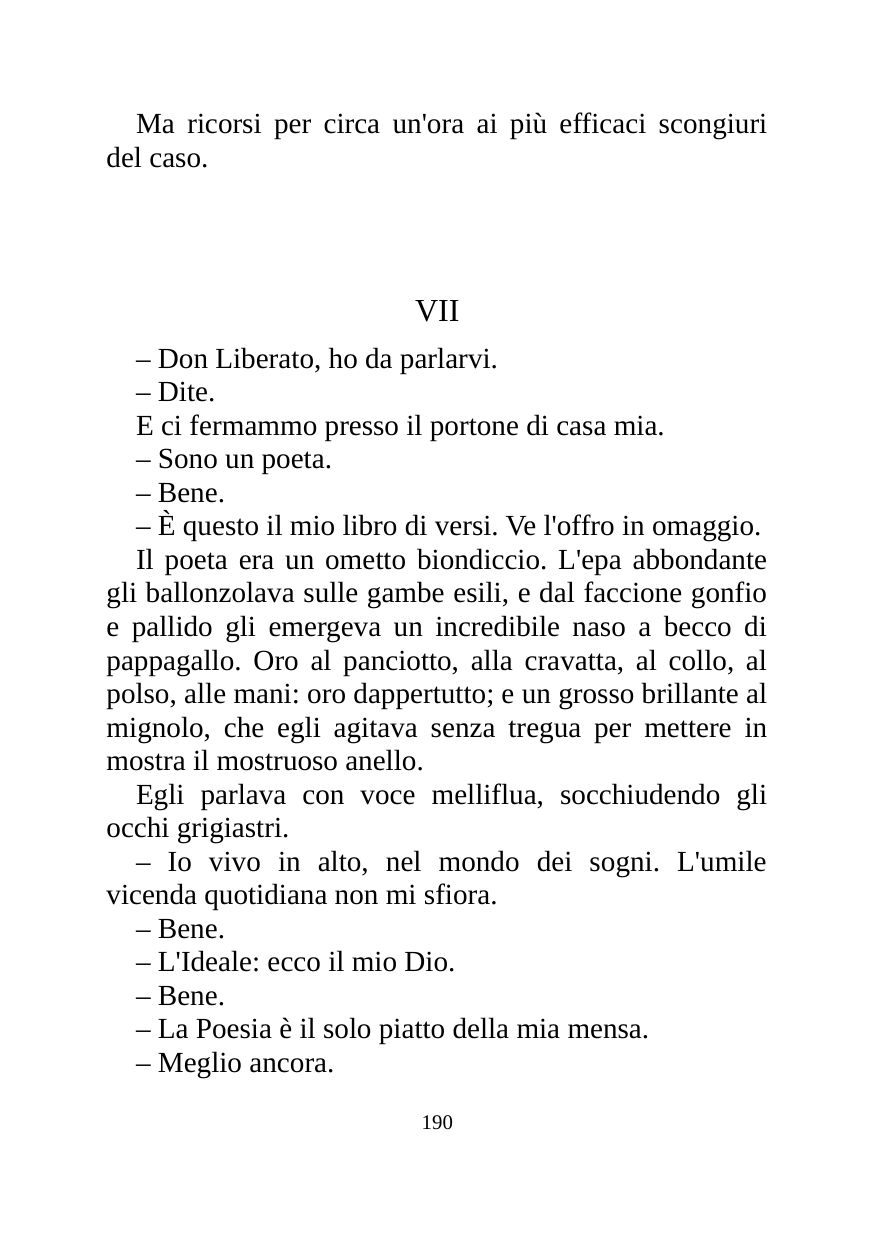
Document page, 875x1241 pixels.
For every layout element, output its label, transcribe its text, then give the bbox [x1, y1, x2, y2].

text Ma ricorsi per circa un'ora ai più efficaci scongiuri del caso. [106, 106, 768, 173]
text Egli parlava con voce melliflua, socchiudendo gli occhi grigiastri. [106, 777, 768, 844]
text – L'Ideale: ecco il mio Dio. [106, 944, 768, 978]
text – Bene. [106, 911, 768, 944]
text – Bene. [106, 475, 768, 508]
text – Bene. [106, 978, 768, 1012]
text Il poeta era un ometto biondiccio. L'epa abbondante gli ballonzolava sulle gambe esili, e dal faccione gonfio e pallido gli emergeva un incredibile naso a becco di pappagallo. Oro al panciotto, alla cravatta, al collo, al polso, alle mani: oro dappertutto; e un grosso brillante al mignolo, che egli agitava senza tregua per mettere in mostra il mostruoso anello. [106, 542, 768, 777]
text – Meglio ancora. [106, 1045, 768, 1079]
text – Io vivo in alto, nel mondo dei sogni. L'umile vicenda quotidiana non mi sfiora. [106, 844, 768, 911]
subtitle VII [106, 291, 768, 328]
text – Dite. [106, 374, 768, 408]
text – Don Liberato, ho da parlarvi. [106, 341, 768, 374]
text – Sono un poeta. [106, 441, 768, 475]
text – La Poesia è il solo piatto della mia mensa. [106, 1012, 768, 1045]
text – È questo il mio libro di versi. Ve l'offro in omaggio. [106, 508, 768, 542]
text E ci fermammo presso il portone di casa mia. [106, 408, 768, 441]
